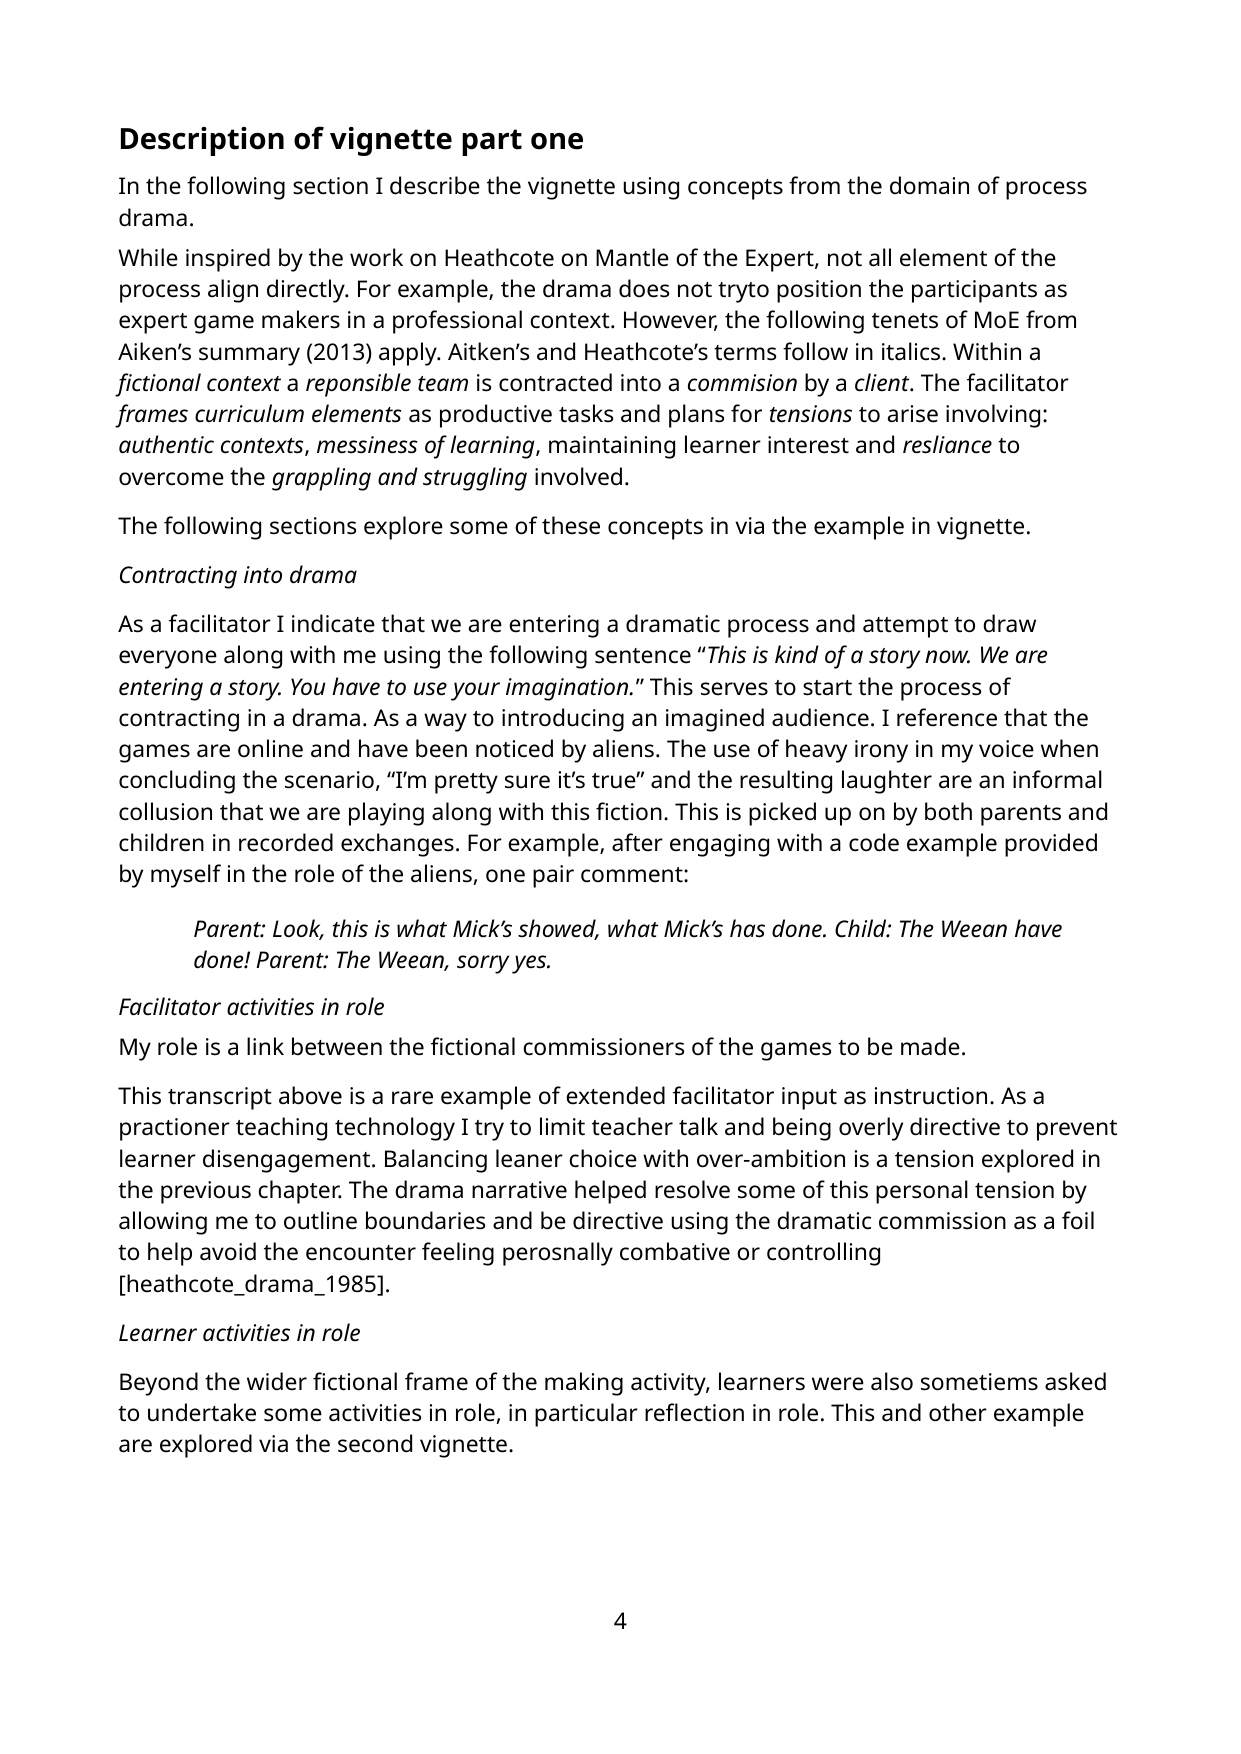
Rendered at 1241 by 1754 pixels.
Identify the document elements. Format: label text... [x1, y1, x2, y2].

text In the following section I describe the vignette using concepts from the domain of process drama. [118, 170, 1122, 233]
subtitle Description of vignette part one [118, 118, 1122, 158]
text Learner activities in role [118, 1317, 1122, 1348]
text My role is a link between the fictional commissioners of the games to be made. [118, 1031, 1122, 1062]
text While inspired by the work on Heathcote on Mantle of the Expert, not all element of the process align directly. For example, the drama does not tryto position the participants as expert game makers in a professional context. However, the following tenets of MoE from Aiken’s summary (2013) apply. Aitken’s and Heathcote’s terms follow in italics. Within a fictional context a reponsible team is contracted into a commision by a client. The facilitator frames curriculum elements as productive tasks and plans for tensions to arise involving: authentic contexts, messiness of learning, maintaining learner interest and resliance to overcome the grappling and struggling involved. [118, 242, 1122, 492]
text Parent: Look, this is what Mick’s showed, what Mick’s has done. Child: The Weean have done! Parent: The Weean, sorry yes. [193, 913, 1122, 976]
text The following sections explore some of these concepts in via the example in vignette. [118, 510, 1122, 541]
text Facilitator activities in role [118, 991, 1122, 1022]
text As a facilitator I indicate that we are entering a dramatic process and attempt to draw everyone along with me using the following sentence “This is kind of a story now. We are entering a story. You have to use your imagination.” This serves to start the process of contracting in a drama. As a way to introducing an imagined audience. I reference that the games are online and have been noticed by aliens. The use of heavy irony in my voice when concluding the scenario, “I’m pretty sure it’s true” and the resulting laughter are an informal collusion that we are playing along with this fiction. This is picked up on by both parents and children in recorded exchanges. For example, after engaging with a code example provided by myself in the role of the aliens, one pair comment: [118, 608, 1122, 889]
text Contracting into drama [118, 559, 1122, 590]
text Beyond the wider fictional frame of the making activity, learners were also sometiems asked to undertake some activities in role, in particular reflection in role. This and other example are explored via the second vignette. [118, 1366, 1122, 1460]
text This transcript above is a rare example of extended facilitator input as instruction. As a practioner teaching technology I try to limit teacher talk and being overly directive to prevent learner disengagement. Balancing leaner choice with over-ambition is a tension explored in the previous chapter. The drama narrative helped resolve some of this personal tension by allowing me to outline boundaries and be directive using the dramatic commission as a foil to help avoid the encounter feeling perosnally combative or controlling [heathcote_drama_1985]. [118, 1080, 1122, 1299]
